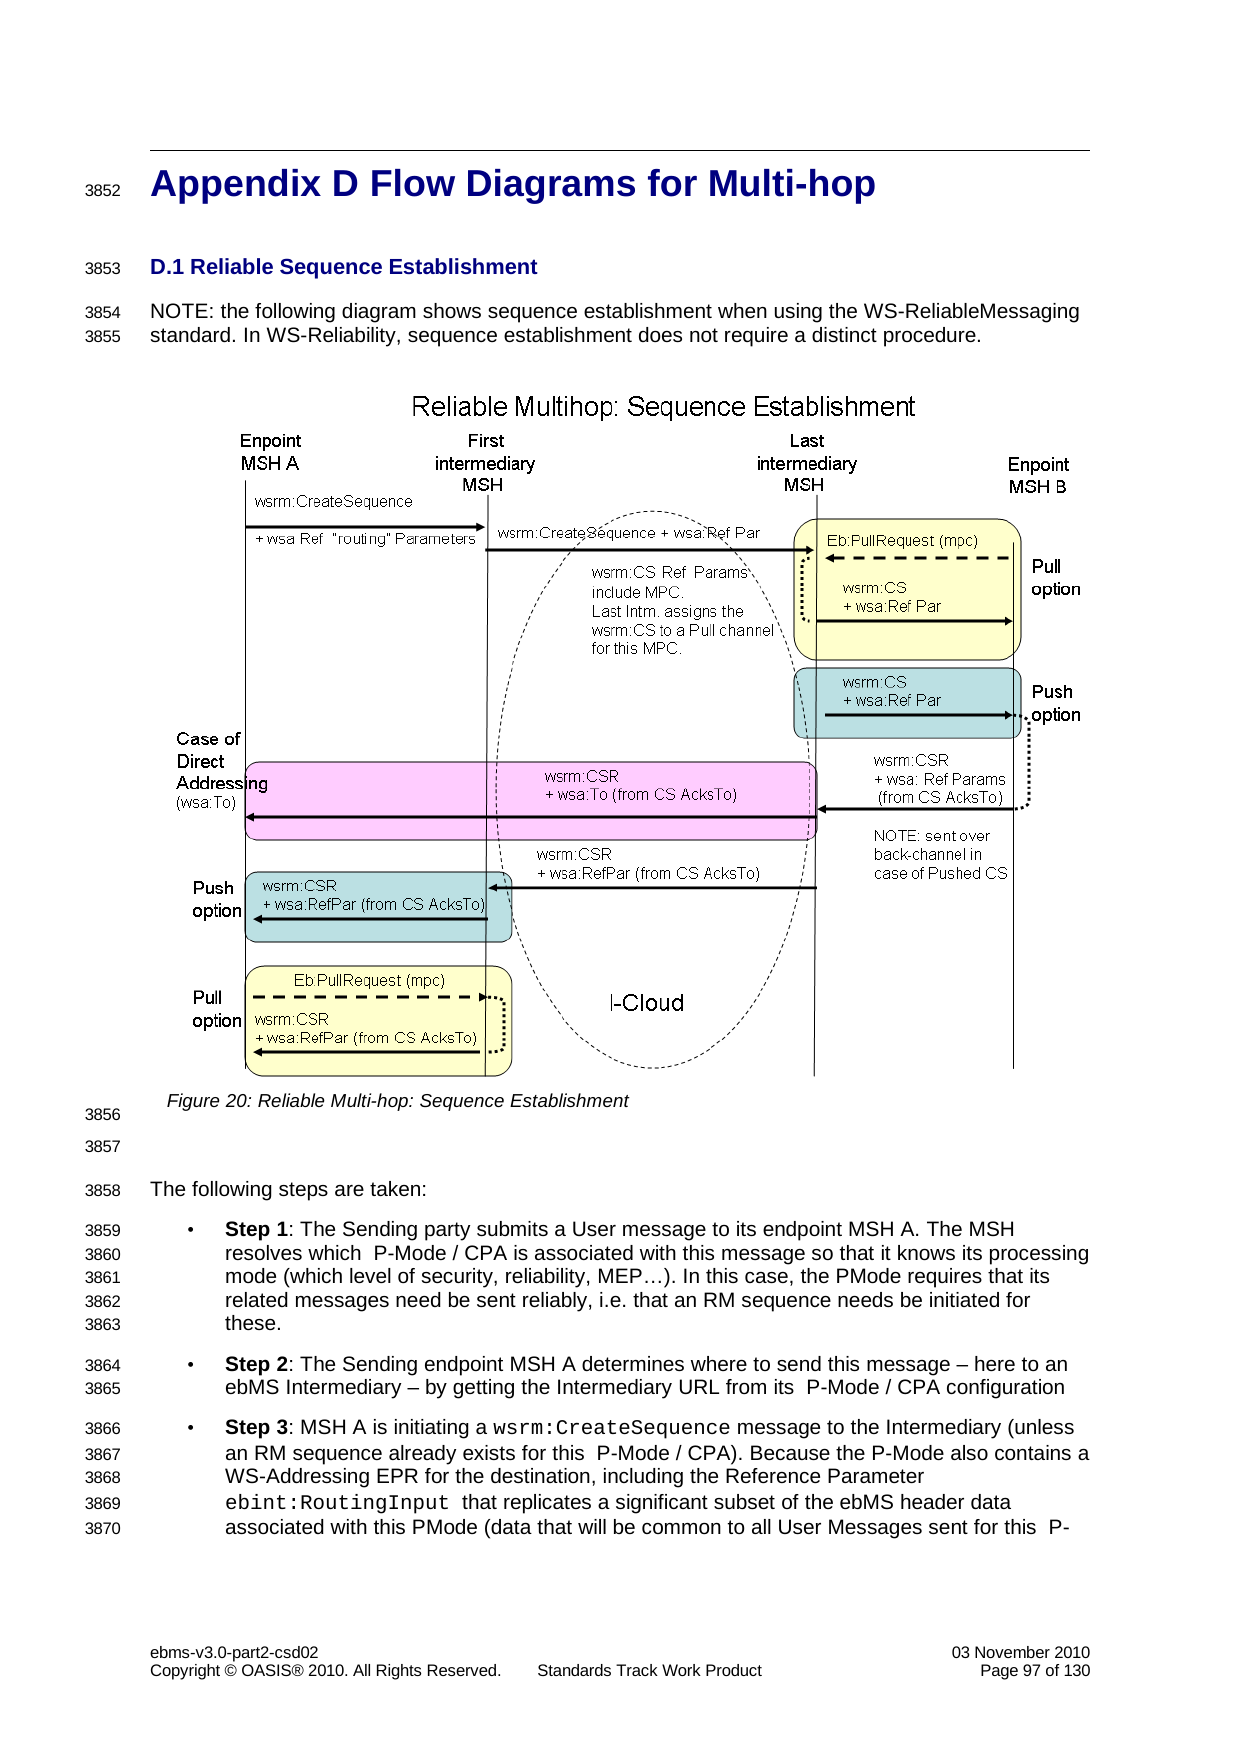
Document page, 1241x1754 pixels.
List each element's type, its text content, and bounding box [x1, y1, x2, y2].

subtitle Reliable Sequence Establishment [150, 254, 1090, 279]
subtitle Flow Diagrams for Multi-hop [150, 151, 1090, 204]
picture [166, 385, 1107, 1091]
text Figure 20: Reliable Multi-hop: Sequence Establishment [167, 1091, 1108, 1111]
list Step 3: MSH A is initiating a wsrm:CreateSequence message to the Intermediary (unless an RM sequence already exists for this P-Mode / CPA). Because the P-Mode also contains a WS-Addressing EPR for the destination, including the Reference Parameter ebint:RoutingInput that replicates a significant subset of the ebMS header data associated with this PMode (data that will be common to all User Messages sent for this P- [187, 1416, 1090, 1539]
text NOTE: the following diagram shows sequence establishment when using the WS-ReliableMessaging standard. In WS-Reliability, sequence establishment does not require a distinct procedure. [150, 300, 1090, 347]
text The following steps are taken: [150, 1177, 1090, 1201]
list Step 1: The Sending party submits a User message to its endpoint MSH A. The MSH resolves which P-Mode / CPA is associated with this message so that it knows its processing mode (which level of security, reliability, MEP…). In this case, the PMode requires that its related messages need be sent reliably, i.e. that an RM sequence needs be initiated for these. [187, 1218, 1090, 1335]
list Step 2: The Sending endpoint MSH A determines where to send this message – here to an ebMS Intermediary – by getting the Intermediary URL from its P-Mode / CPA configuration [187, 1352, 1090, 1399]
